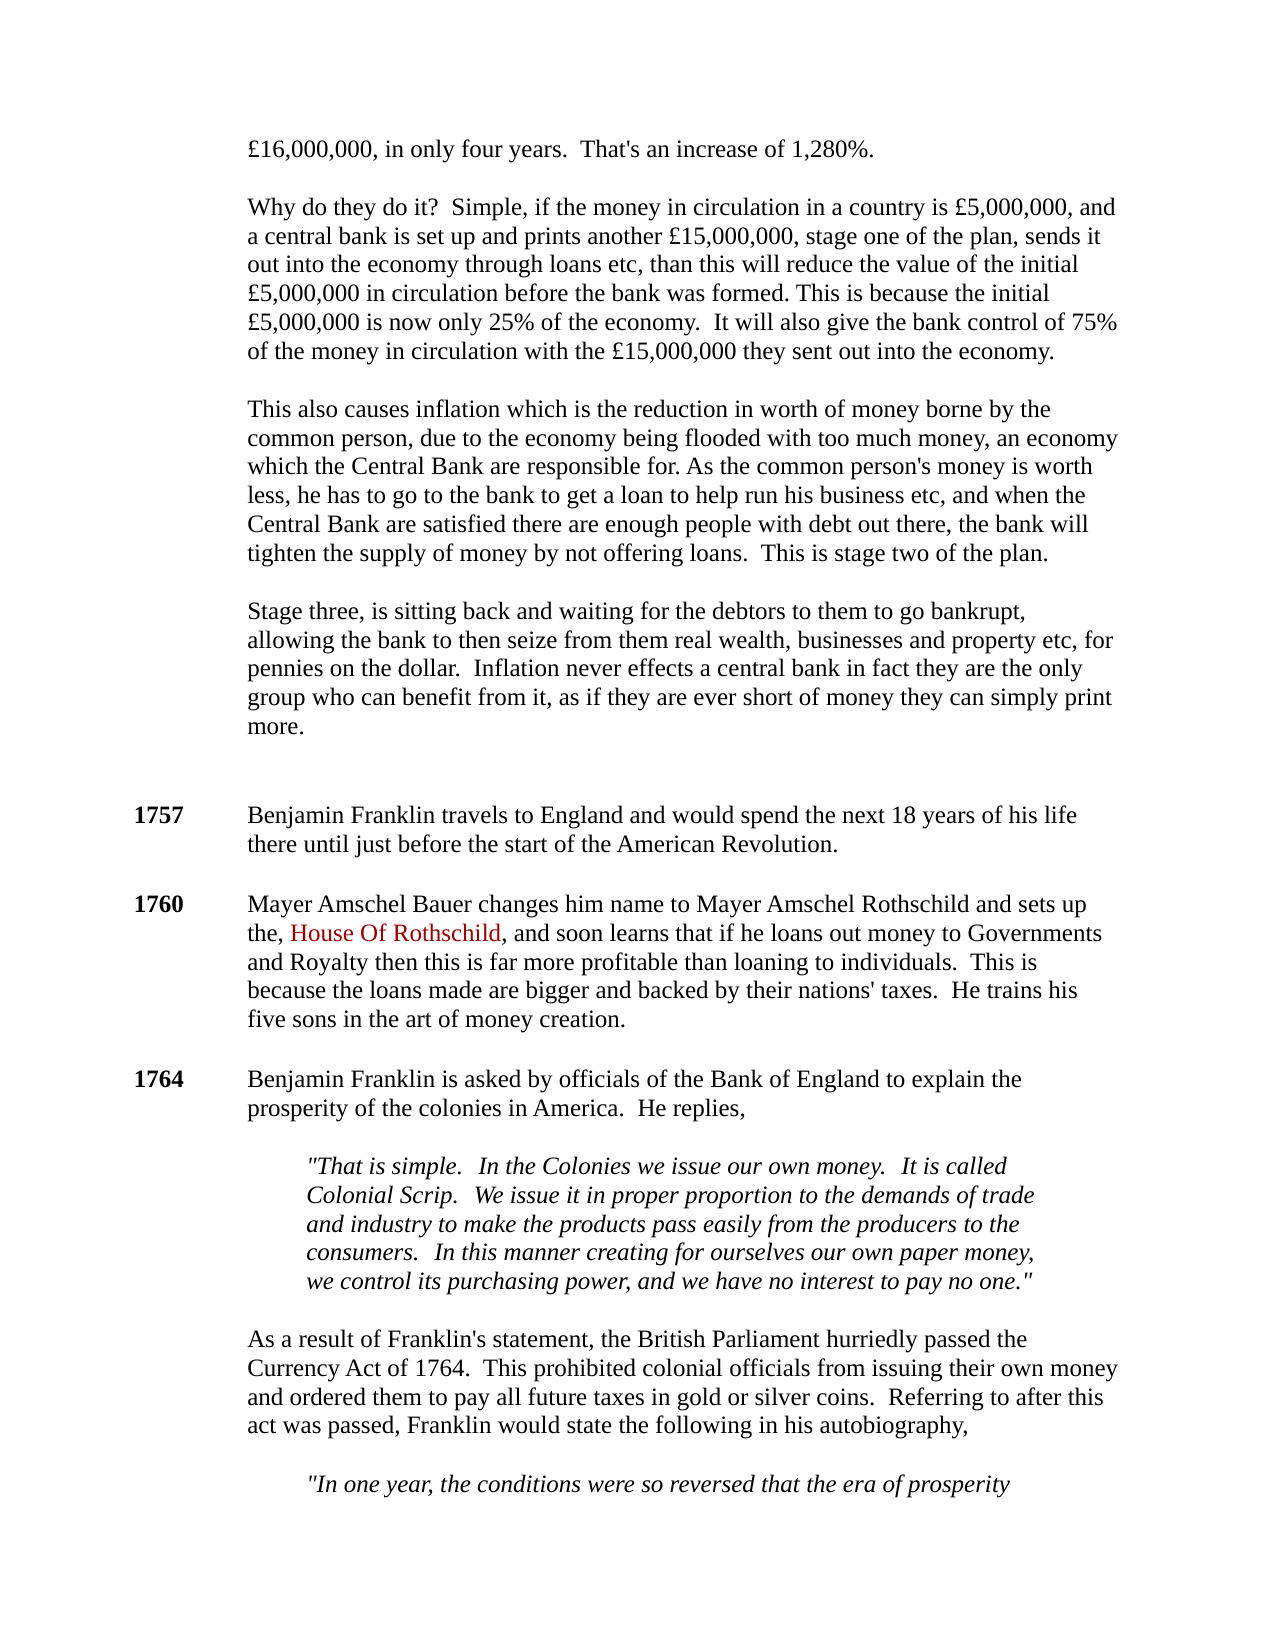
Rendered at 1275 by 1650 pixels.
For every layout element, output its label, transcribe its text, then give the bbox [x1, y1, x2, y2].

table_cell Mayer Amschel Bauer changes him name to Mayer Amschel Rothschild and sets up the, House Of Rothschild, and soon learns that if he loans out money to Governments and Royalty then this is far more profitable than loaning to individuals. This is because the loans made are bigger and backed by their nations' taxes. He trains his five sons in the art of money creation. [231, 874, 1134, 1048]
table_cell Benjamin Franklin travels to England and would spend the next 18 years of his life there until just before the start of the American Revolution. [231, 785, 1134, 873]
table_cell [118, 118, 231, 785]
table_cell Benjamin Franklin is asked by officials of the Bank of England to explain the prosperity of the colonies in America. He replies, "That is simple. In the Colonies we issue our own money. It is called Colonial Scrip. We issue it in proper proportion to the demands of trade and industry to make the products pass easily from the producers to the consumers. In this manner creating for ourselves our own paper money, we control its purchasing power, and we have no interest to pay no one." As a result of Franklin's statement, the British Parliament hurriedly passed the Currency Act of 1764. This prohibited colonial officials from issuing their own money and ordered them to pay all future taxes in gold or silver coins. Referring to after this act was passed, Franklin would state the following in his autobiography, "In one year, the conditions were so reversed that the era of prosperity [231, 1049, 1134, 1513]
table_cell 1760 [118, 874, 231, 1048]
table_cell 1757 [118, 785, 231, 873]
table_cell 1764 [118, 1049, 231, 1513]
table_cell £16,000,000, in only four years. That's an increase of 1,280%. Why do they do it? Simple, if the money in circulation in a country is £5,000,000, and a central bank is set up and prints another £15,000,000, stage one of the plan, sends it out into the economy through loans etc, than this will reduce the value of the initial £5,000,000 in circulation before the bank was formed. This is because the initial £5,000,000 is now only 25% of the economy. It will also give the bank control of 75% of the money in circulation with the £15,000,000 they sent out into the economy. This also causes inflation which is the reduction in worth of money borne by the common person, due to the economy being flooded with too much money, an economy which the Central Bank are responsible for. As the common person's money is worth less, he has to go to the bank to get a loan to help run his business etc, and when the Central Bank are satisfied there are enough people with debt out there, the bank will tighten the supply of money by not offering loans. This is stage two of the plan. Stage three, is sitting back and waiting for the debtors to them to go bankrupt, allowing the bank to then seize from them real wealth, businesses and property etc, for pennies on the dollar. Inflation never effects a central bank in fact they are the only group who can benefit from it, as if they are ever short of money they can simply print more. [231, 118, 1134, 785]
